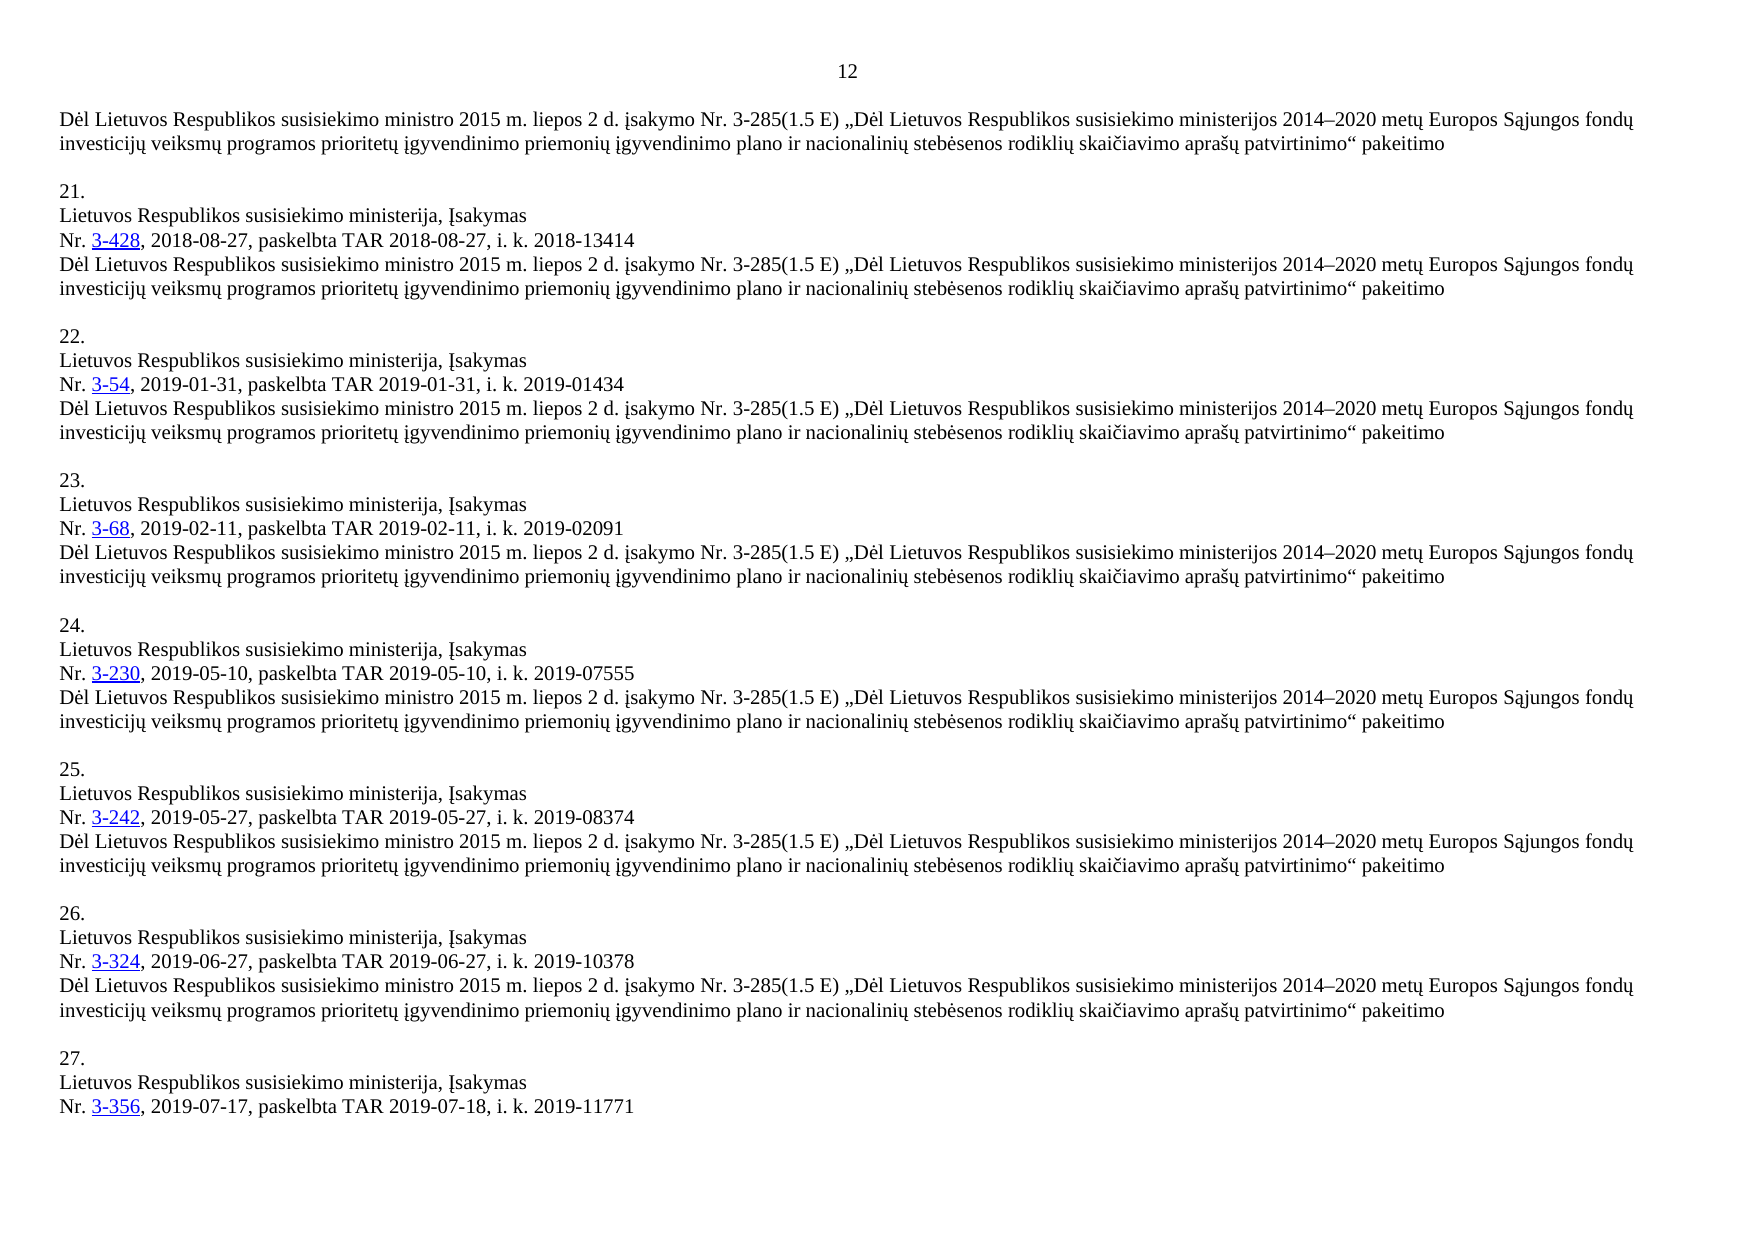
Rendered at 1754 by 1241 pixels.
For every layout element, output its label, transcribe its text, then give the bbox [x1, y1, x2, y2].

text Dėl Lietuvos Respublikos susisiekimo ministro 2015 m. liepos 2 d. įsakymo Nr. 3-285(1.5 E) „Dėl Lietuvos Respublikos susisiekimo ministerijos 2014–2020 metų Europos Sąjungos fondų investicijų veiksmų programos prioritetų įgyvendinimo priemonių įgyvendinimo plano ir nacionalinių stebėsenos rodiklių skaičiavimo aprašų patvirtinimo“ pakeitimo [59, 973, 1636, 1022]
text Lietuvos Respublikos susisiekimo ministerija, Įsakymas [59, 781, 1636, 805]
text 22. [59, 324, 1636, 348]
text Lietuvos Respublikos susisiekimo ministerija, Įsakymas [59, 348, 1636, 372]
text Dėl Lietuvos Respublikos susisiekimo ministro 2015 m. liepos 2 d. įsakymo Nr. 3-285(1.5 E) „Dėl Lietuvos Respublikos susisiekimo ministerijos 2014–2020 metų Europos Sąjungos fondų investicijų veiksmų programos prioritetų įgyvendinimo priemonių įgyvendinimo plano ir nacionalinių stebėsenos rodiklių skaičiavimo aprašų patvirtinimo“ pakeitimo [59, 685, 1636, 733]
text Nr. 3-356, 2019-07-17, paskelbta TAR 2019-07-18, i. k. 2019-11771 [59, 1094, 1636, 1118]
text 23. [59, 468, 1636, 492]
text Lietuvos Respublikos susisiekimo ministerija, Įsakymas [59, 203, 1636, 227]
text 24. [59, 612, 1636, 637]
text Dėl Lietuvos Respublikos susisiekimo ministro 2015 m. liepos 2 d. įsakymo Nr. 3-285(1.5 E) „Dėl Lietuvos Respublikos susisiekimo ministerijos 2014–2020 metų Europos Sąjungos fondų investicijų veiksmų programos prioritetų įgyvendinimo priemonių įgyvendinimo plano ir nacionalinių stebėsenos rodiklių skaičiavimo aprašų patvirtinimo“ pakeitimo [59, 396, 1636, 444]
text Nr. 3-68, 2019-02-11, paskelbta TAR 2019-02-11, i. k. 2019-02091 [59, 516, 1636, 540]
text Nr. 3-428, 2018-08-27, paskelbta TAR 2018-08-27, i. k. 2018-13414 [59, 227, 1636, 252]
text Lietuvos Respublikos susisiekimo ministerija, Įsakymas [59, 637, 1636, 661]
text Nr. 3-54, 2019-01-31, paskelbta TAR 2019-01-31, i. k. 2019-01434 [59, 372, 1636, 396]
text Dėl Lietuvos Respublikos susisiekimo ministro 2015 m. liepos 2 d. įsakymo Nr. 3-285(1.5 E) „Dėl Lietuvos Respublikos susisiekimo ministerijos 2014–2020 metų Europos Sąjungos fondų investicijų veiksmų programos prioritetų įgyvendinimo priemonių įgyvendinimo plano ir nacionalinių stebėsenos rodiklių skaičiavimo aprašų patvirtinimo“ pakeitimo [59, 829, 1636, 877]
text Lietuvos Respublikos susisiekimo ministerija, Įsakymas [59, 925, 1636, 949]
text Dėl Lietuvos Respublikos susisiekimo ministro 2015 m. liepos 2 d. įsakymo Nr. 3-285(1.5 E) „Dėl Lietuvos Respublikos susisiekimo ministerijos 2014–2020 metų Europos Sąjungos fondų investicijų veiksmų programos prioritetų įgyvendinimo priemonių įgyvendinimo plano ir nacionalinių stebėsenos rodiklių skaičiavimo aprašų patvirtinimo“ pakeitimo [59, 252, 1636, 300]
text Nr. 3-230, 2019-05-10, paskelbta TAR 2019-05-10, i. k. 2019-07555 [59, 661, 1636, 685]
text Dėl Lietuvos Respublikos susisiekimo ministro 2015 m. liepos 2 d. įsakymo Nr. 3-285(1.5 E) „Dėl Lietuvos Respublikos susisiekimo ministerijos 2014–2020 metų Europos Sąjungos fondų investicijų veiksmų programos prioritetų įgyvendinimo priemonių įgyvendinimo plano ir nacionalinių stebėsenos rodiklių skaičiavimo aprašų patvirtinimo“ pakeitimo [59, 540, 1636, 588]
text 25. [59, 757, 1636, 781]
text 26. [59, 901, 1636, 925]
text 27. [59, 1046, 1636, 1070]
text Nr. 3-242, 2019-05-27, paskelbta TAR 2019-05-27, i. k. 2019-08374 [59, 805, 1636, 829]
text Lietuvos Respublikos susisiekimo ministerija, Įsakymas [59, 492, 1636, 516]
text Lietuvos Respublikos susisiekimo ministerija, Įsakymas [59, 1070, 1636, 1094]
text Dėl Lietuvos Respublikos susisiekimo ministro 2015 m. liepos 2 d. įsakymo Nr. 3-285(1.5 E) „Dėl Lietuvos Respublikos susisiekimo ministerijos 2014–2020 metų Europos Sąjungos fondų investicijų veiksmų programos prioritetų įgyvendinimo priemonių įgyvendinimo plano ir nacionalinių stebėsenos rodiklių skaičiavimo aprašų patvirtinimo“ pakeitimo [59, 107, 1636, 155]
text 21. [59, 179, 1636, 203]
text Nr. 3-324, 2019-06-27, paskelbta TAR 2019-06-27, i. k. 2019-10378 [59, 949, 1636, 973]
